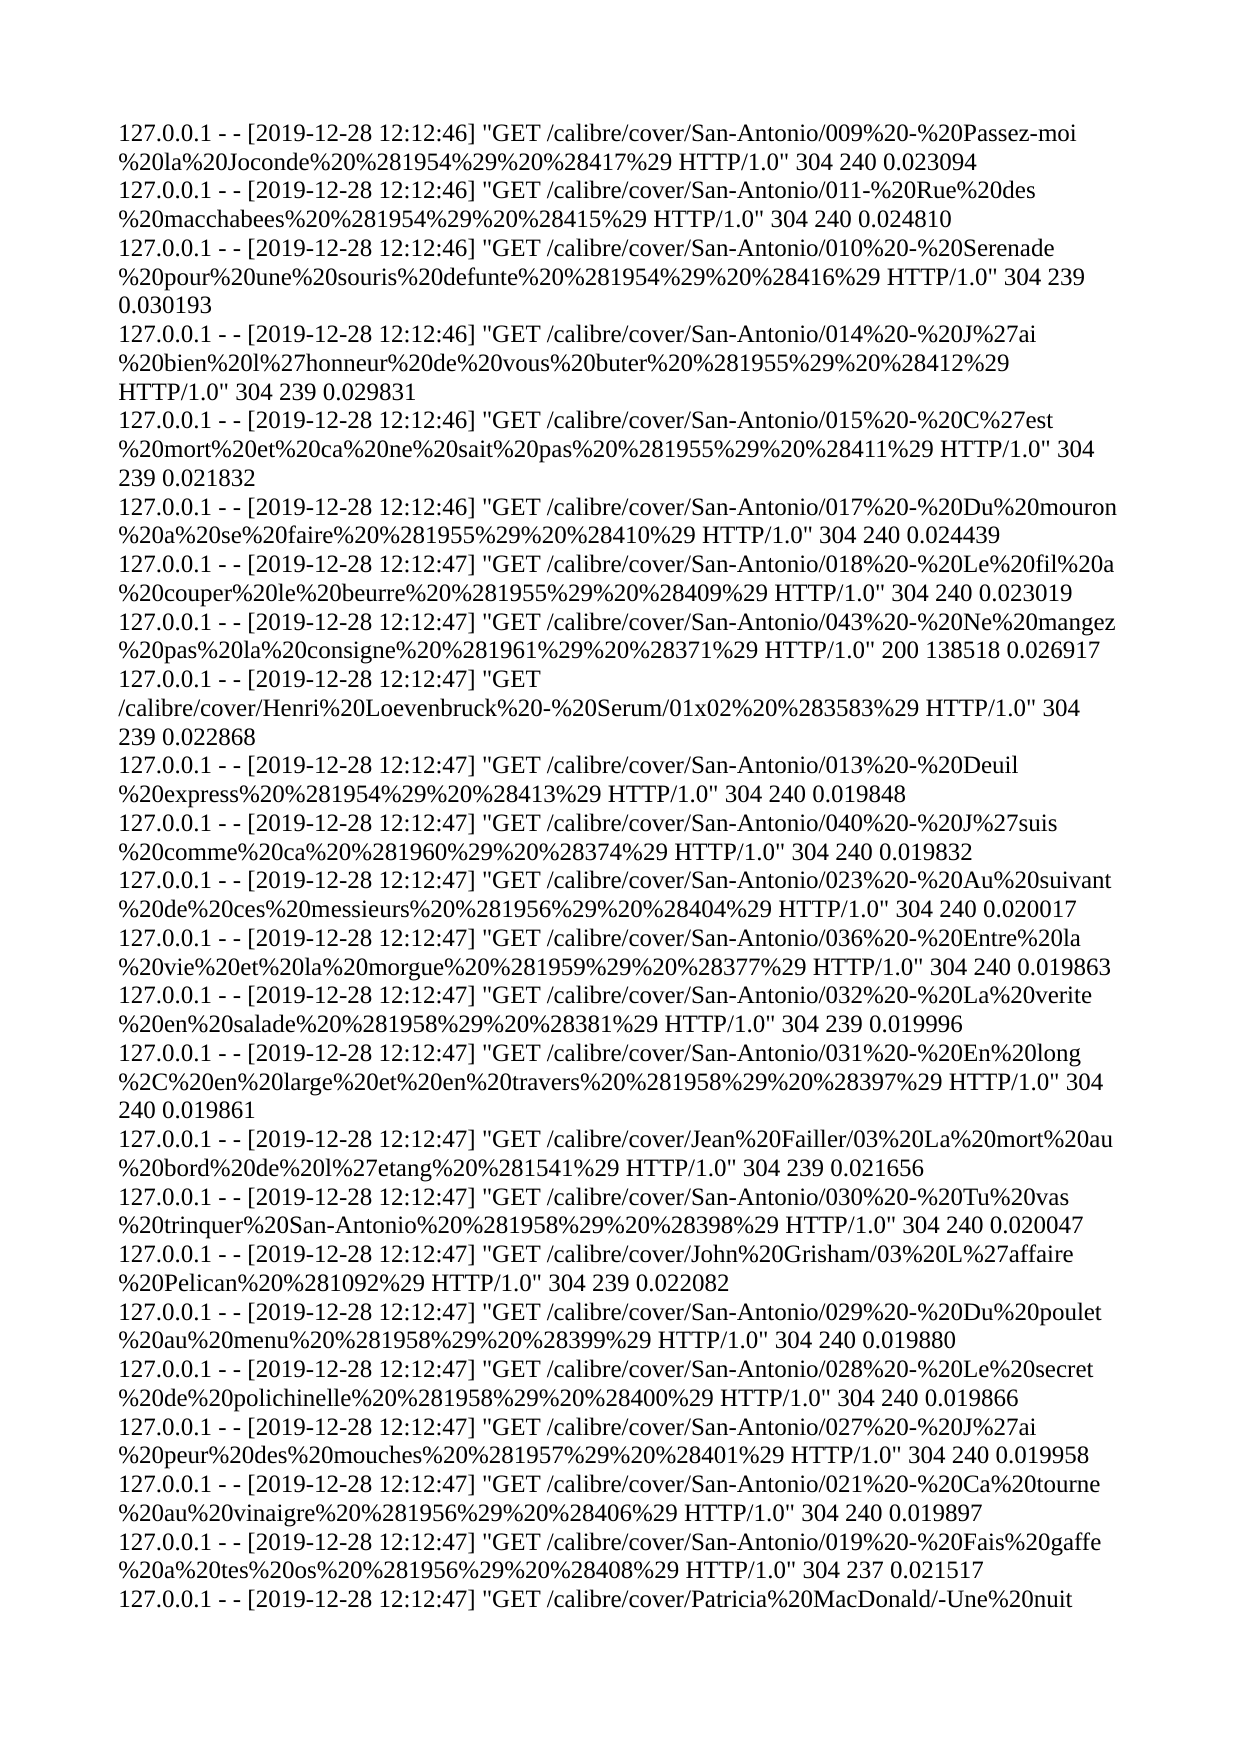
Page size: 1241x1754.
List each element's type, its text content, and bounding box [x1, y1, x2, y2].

text 127.0.0.1 - - [2019-12-28 12:12:46] "GET /calibre/cover/San-Antonio/009%20-%20Passez-moi%20la%20Joconde%20%281954%29%20%28417%29 HTTP/1.0" 304 240 0.023094 127.0.0.1 - - [2019-12-28 12:12:46] "GET /calibre/cover/San-Antonio/011-%20Rue%20des%20macchabees%20%281954%29%20%28415%29 HTTP/1.0" 304 240 0.024810 127.0.0.1 - - [2019-12-28 12:12:46] "GET /calibre/cover/San-Antonio/010%20-%20Serenade%20pour%20une%20souris%20defunte%20%281954%29%20%28416%29 HTTP/1.0" 304 239 0.030193 127.0.0.1 - - [2019-12-28 12:12:46] "GET /calibre/cover/San-Antonio/014%20-%20J%27ai%20bien%20l%27honneur%20de%20vous%20buter%20%281955%29%20%28412%29 HTTP/1.0" 304 239 0.029831 127.0.0.1 - - [2019-12-28 12:12:46] "GET /calibre/cover/San-Antonio/015%20-%20C%27est%20mort%20et%20ca%20ne%20sait%20pas%20%281955%29%20%28411%29 HTTP/1.0" 304 239 0.021832 127.0.0.1 - - [2019-12-28 12:12:46] "GET /calibre/cover/San-Antonio/017%20-%20Du%20mouron%20a%20se%20faire%20%281955%29%20%28410%29 HTTP/1.0" 304 240 0.024439 127.0.0.1 - - [2019-12-28 12:12:47] "GET /calibre/cover/San-Antonio/018%20-%20Le%20fil%20a%20couper%20le%20beurre%20%281955%29%20%28409%29 HTTP/1.0" 304 240 0.023019 127.0.0.1 - - [2019-12-28 12:12:47] "GET /calibre/cover/San-Antonio/043%20-%20Ne%20mangez%20pas%20la%20consigne%20%281961%29%20%28371%29 HTTP/1.0" 200 138518 0.026917 127.0.0.1 - - [2019-12-28 12:12:47] "GET /calibre/cover/Henri%20Loevenbruck%20-%20Serum/01x02%20%283583%29 HTTP/1.0" 304 239 0.022868 127.0.0.1 - - [2019-12-28 12:12:47] "GET /calibre/cover/San-Antonio/013%20-%20Deuil%20express%20%281954%29%20%28413%29 HTTP/1.0" 304 240 0.019848 127.0.0.1 - - [2019-12-28 12:12:47] "GET /calibre/cover/San-Antonio/040%20-%20J%27suis%20comme%20ca%20%281960%29%20%28374%29 HTTP/1.0" 304 240 0.019832 127.0.0.1 - - [2019-12-28 12:12:47] "GET /calibre/cover/San-Antonio/023%20-%20Au%20suivant%20de%20ces%20messieurs%20%281956%29%20%28404%29 HTTP/1.0" 304 240 0.020017 127.0.0.1 - - [2019-12-28 12:12:47] "GET /calibre/cover/San-Antonio/036%20-%20Entre%20la%20vie%20et%20la%20morgue%20%281959%29%20%28377%29 HTTP/1.0" 304 240 0.019863 127.0.0.1 - - [2019-12-28 12:12:47] "GET /calibre/cover/San-Antonio/032%20-%20La%20verite%20en%20salade%20%281958%29%20%28381%29 HTTP/1.0" 304 239 0.019996 127.0.0.1 - - [2019-12-28 12:12:47] "GET /calibre/cover/San-Antonio/031%20-%20En%20long%2C%20en%20large%20et%20en%20travers%20%281958%29%20%28397%29 HTTP/1.0" 304 240 0.019861 127.0.0.1 - - [2019-12-28 12:12:47] "GET /calibre/cover/Jean%20Failler/03%20La%20mort%20au%20bord%20de%20l%27etang%20%281541%29 HTTP/1.0" 304 239 0.021656 127.0.0.1 - - [2019-12-28 12:12:47] "GET /calibre/cover/San-Antonio/030%20-%20Tu%20vas%20trinquer%20San-Antonio%20%281958%29%20%28398%29 HTTP/1.0" 304 240 0.020047 127.0.0.1 - - [2019-12-28 12:12:47] "GET /calibre/cover/John%20Grisham/03%20L%27affaire%20Pelican%20%281092%29 HTTP/1.0" 304 239 0.022082 127.0.0.1 - - [2019-12-28 12:12:47] "GET /calibre/cover/San-Antonio/029%20-%20Du%20poulet%20au%20menu%20%281958%29%20%28399%29 HTTP/1.0" 304 240 0.019880 127.0.0.1 - - [2019-12-28 12:12:47] "GET /calibre/cover/San-Antonio/028%20-%20Le%20secret%20de%20polichinelle%20%281958%29%20%28400%29 HTTP/1.0" 304 240 0.019866 127.0.0.1 - - [2019-12-28 12:12:47] "GET /calibre/cover/San-Antonio/027%20-%20J%27ai%20peur%20des%20mouches%20%281957%29%20%28401%29 HTTP/1.0" 304 240 0.019958 127.0.0.1 - - [2019-12-28 12:12:47] "GET /calibre/cover/San-Antonio/021%20-%20Ca%20tourne%20au%20vinaigre%20%281956%29%20%28406%29 HTTP/1.0" 304 240 0.019897 127.0.0.1 - - [2019-12-28 12:12:47] "GET /calibre/cover/San-Antonio/019%20-%20Fais%20gaffe%20a%20tes%20os%20%281956%29%20%28408%29 HTTP/1.0" 304 237 0.021517 127.0.0.1 - - [2019-12-28 12:12:47] "GET /calibre/cover/Patricia%20MacDonald/-Une%20nuit [118, 118, 1122, 1613]
